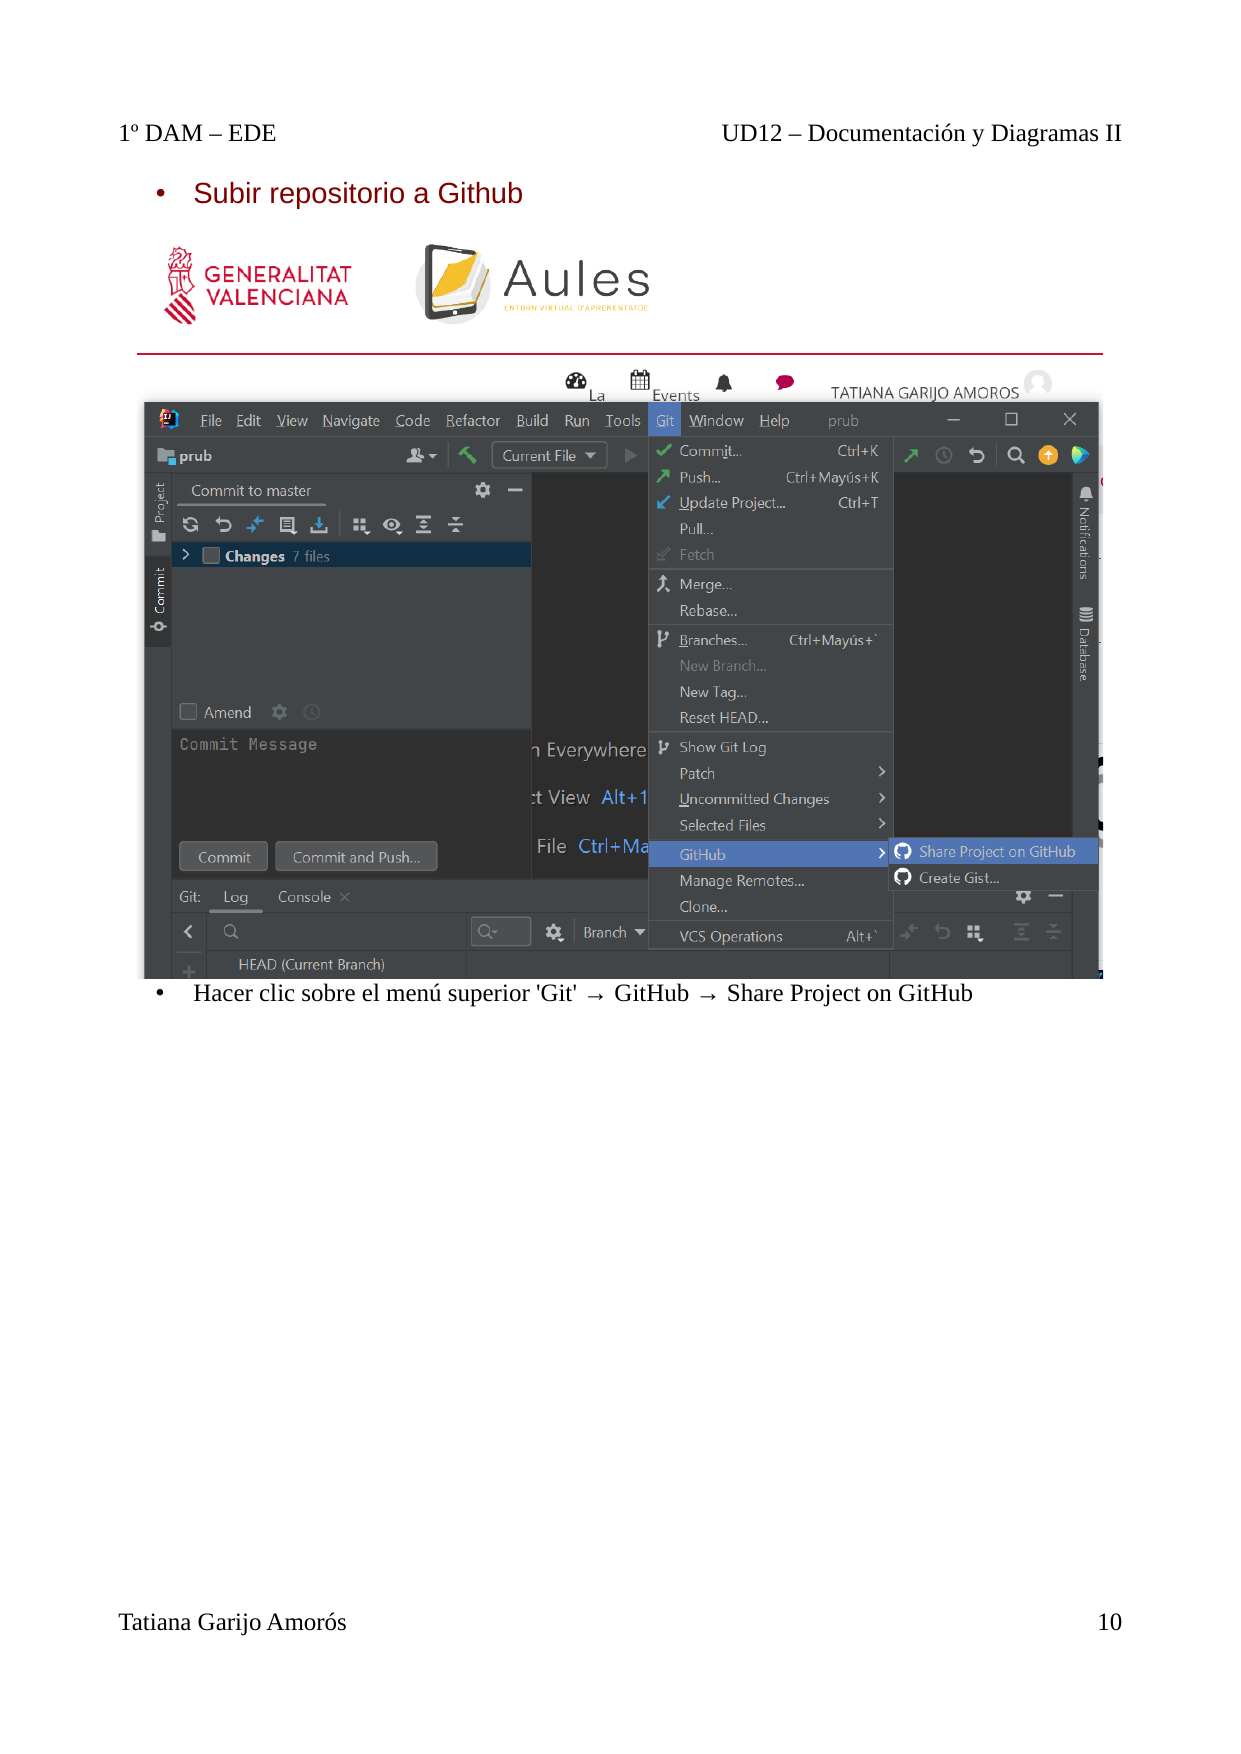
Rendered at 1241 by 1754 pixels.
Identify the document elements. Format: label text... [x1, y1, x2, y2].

list Hacer clic sobre el menú superior 'Git' → GitHub → Share Project on GitHub [156, 979, 1122, 1007]
picture [136, 222, 1104, 979]
list Subir repositorio a Github [156, 176, 1122, 210]
